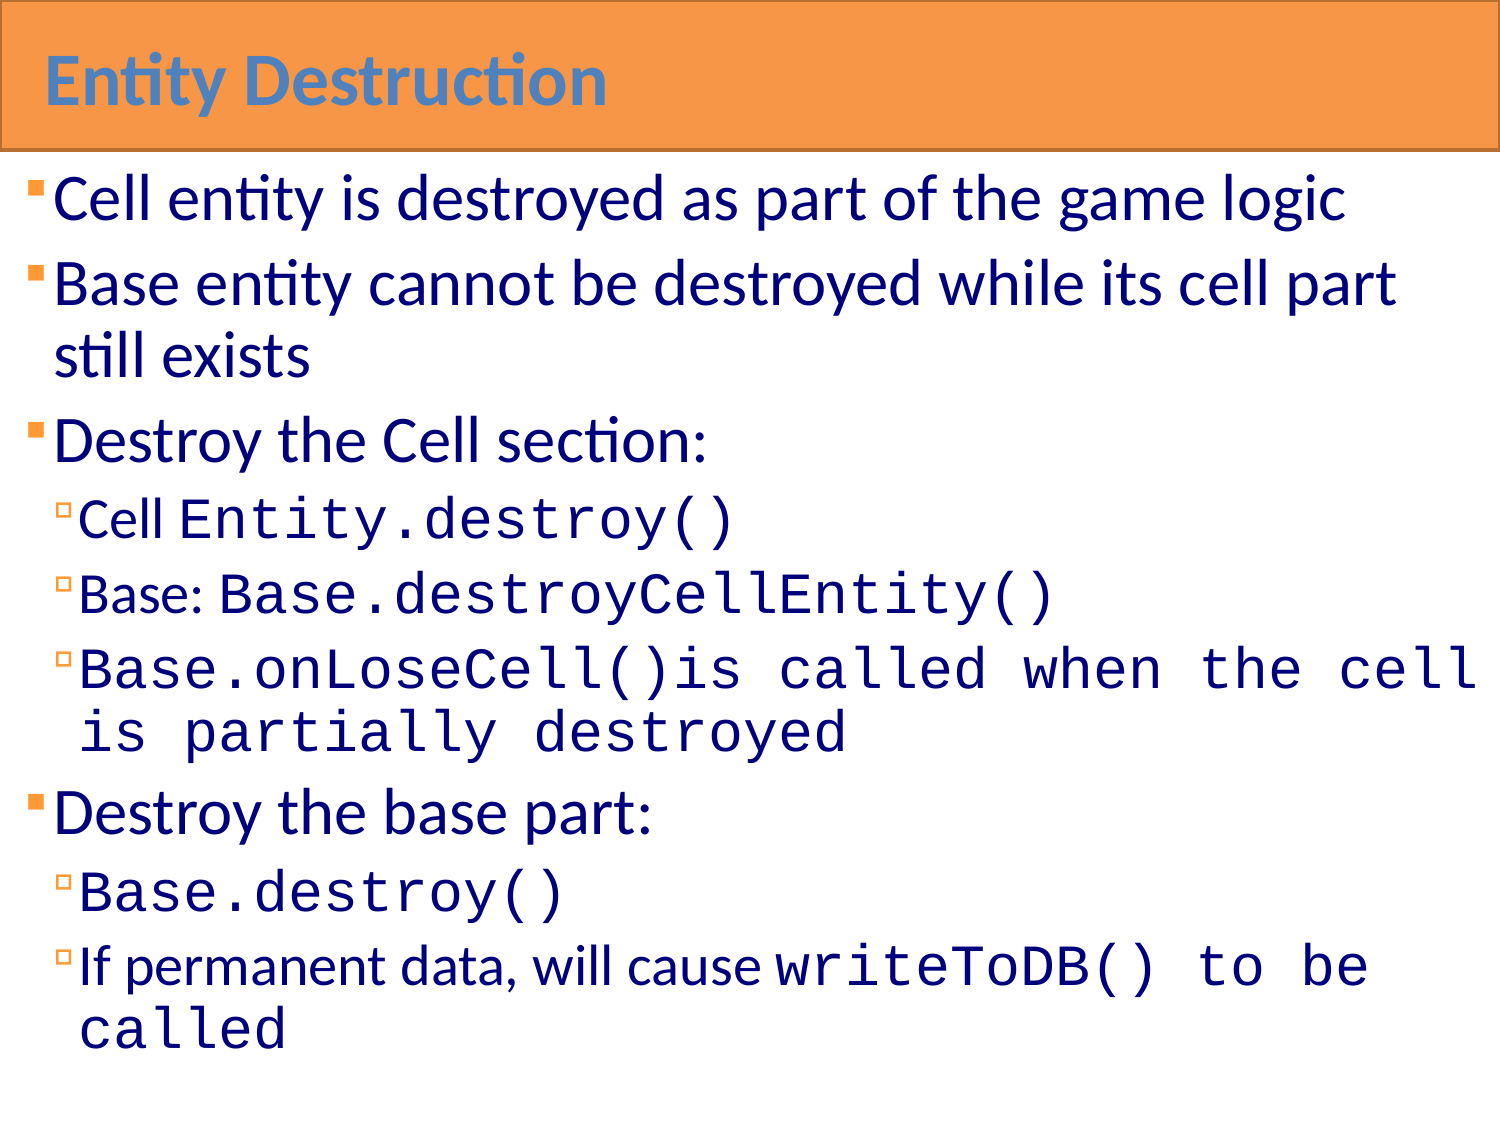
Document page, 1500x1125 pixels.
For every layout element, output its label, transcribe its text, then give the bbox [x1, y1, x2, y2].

title Entity Destruction [29, 21, 1483, 129]
text_box Cell entity is destroyed as part of the game logic Base entity cannot be destroyed while its cell part still exists Destroy the Cell section: Cell Entity.destroy() Base: Base.destroyCellEntity() Base.onLoseCell()is called when the cell is partially destroyed Destroy the base part: Base.destroy() If permanent data, will cause writeToDB() to be called [14, 160, 1500, 1035]
text_box [0, 0, 1500, 150]
